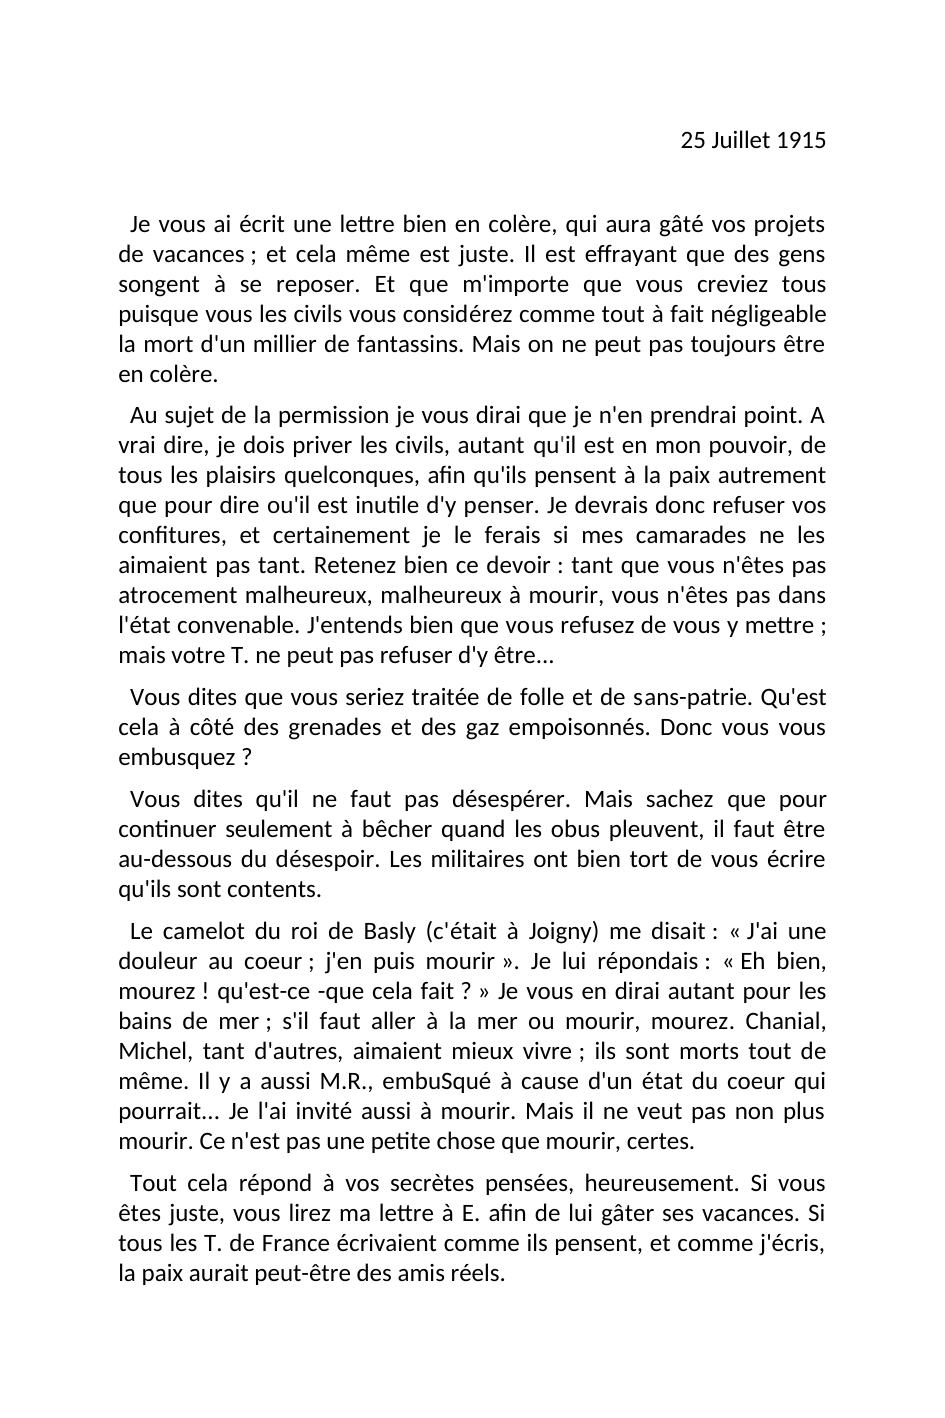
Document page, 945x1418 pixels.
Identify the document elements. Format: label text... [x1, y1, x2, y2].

text 25 Juillet 1915 [118, 130, 827, 155]
text Au sujet de la permission je vous dirai que je n'en prendrai point. A vrai dire, je dois priver les civils, autant qu'il est en mon pouvoir, de tous les plaisirs quelconques, afin qu'ils pensent à la paix autrement que pour dire ou'il est inutile d'y penser. Je de­vrais donc refuser vos confitures, et certainement je le ferais si mes camarades ne les aimaient pas tant. Retenez bien ce devoir : tant que vous n'êtes pas atrocement malheureux, malheureux à mourir, vous n'êtes pas dans l'état convenable. J'entends bien que vous refusez de vous y mettre ; mais votre T. ne peut pas refuser d'y être... [118, 405, 827, 670]
text Vous dites qu'il ne faut pas désespérer. Mais sachez que pour continuer seulement à bêcher quand les obus pleuvent, il faut être au-dessous du désespoir. Les militaires ont bien tort de vous écrire qu'ils sont contents. [118, 789, 827, 904]
text Vous dites que vous seriez traitée de folle et de sans-patrie. Qu'est cela à côté des grenades et des gaz empoisonnés. Donc vous vous embusquez ? [118, 687, 827, 772]
text Le camelot du roi de Basly (c'était à Joigny) me disait : « J'ai une douleur au coeur ; j'en puis mourir ». Je lui répondais : « Eh bien, mourez ! qu'est-ce -que cela fait ? » Je vous en dirai autant pour les bains de mer ; s'il faut aller à la mer ou mourir, mourez. Chanial, Michel, tant d'autres, aimaient mieux vivre ; ils sont morts tout de même. Il y a aussi M.R., embuSqué à cause d'un état du coeur qui pourrait... Je l'ai invité aussi à mourir. Mais il ne veut pas non plus mourir. Ce n'est pas une petite chose que mourir, certes. [118, 921, 827, 1156]
text Tout cela répond à vos secrètes pensées, heureusement. Si vous êtes juste, vous lirez ma lettre à E. afin de lui gâter ses vacances. Si tous les T. de France écrivaient comme ils pensent, et comme j'écris, la paix aurait peut-être des amis réels. [118, 1172, 827, 1287]
text Je vous ai écrit une lettre bien en colère, qui aura gâté vos projets de vacances ; et cela même est juste. Il est effrayant que des gens songent à se reposer. Et que m'importe que vous creviez tous puisque vous les civils vous considérez comme tout à fait négligeable la mort d'un millier de fantassins. Mais on ne peut pas toujours être en colère. [118, 213, 827, 388]
